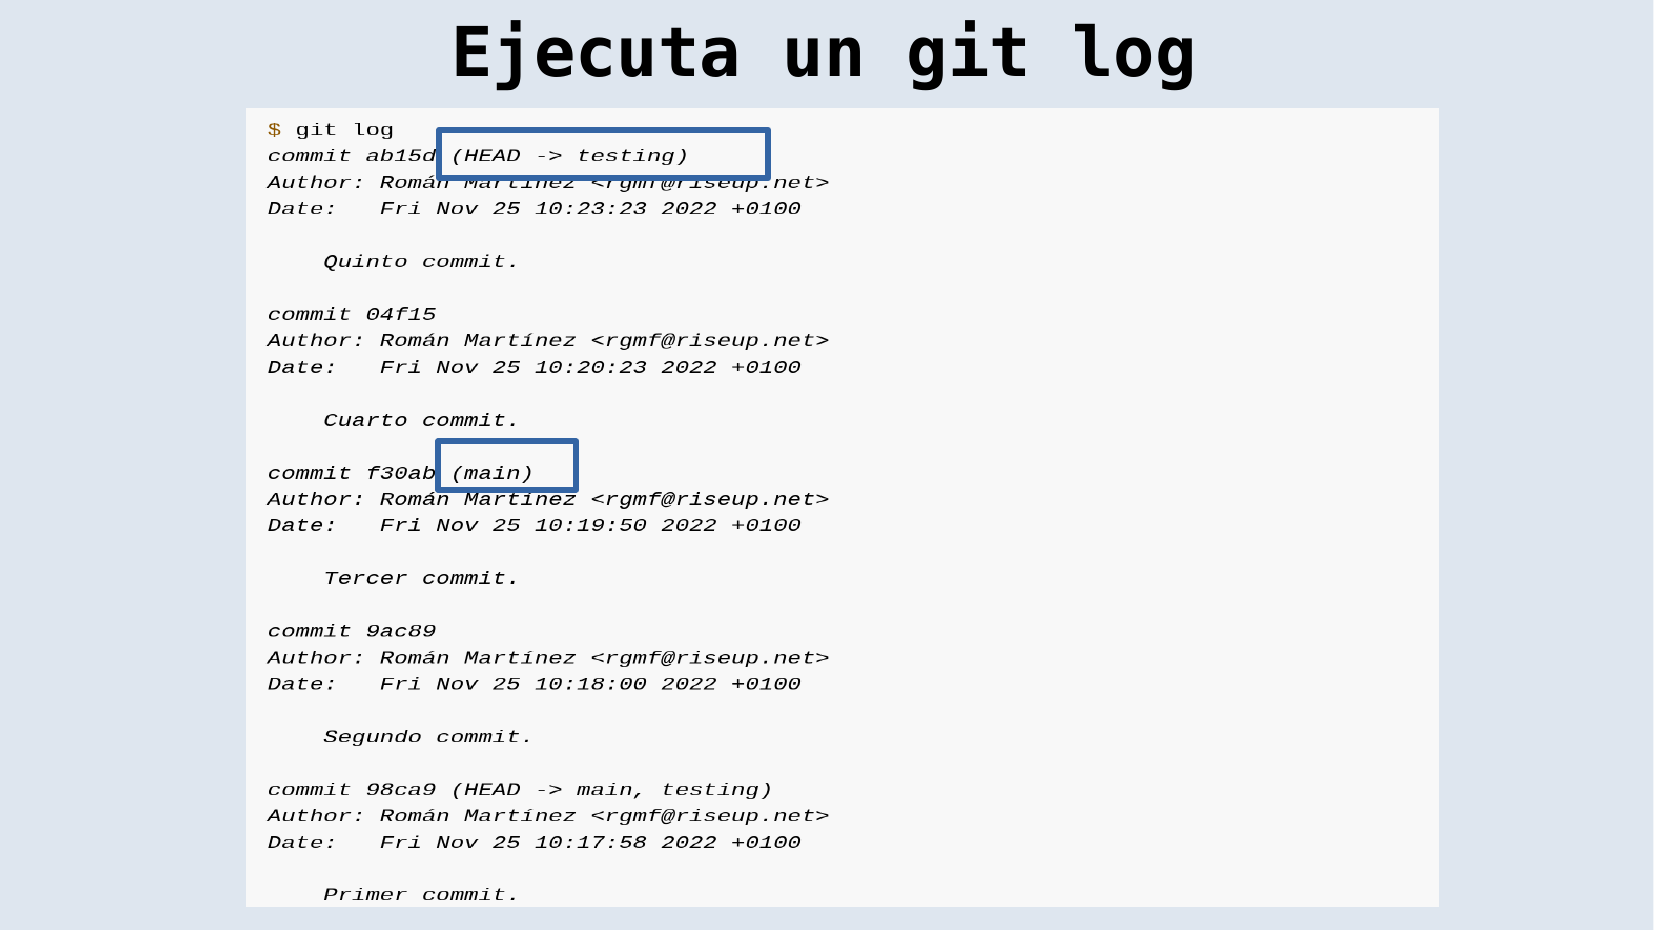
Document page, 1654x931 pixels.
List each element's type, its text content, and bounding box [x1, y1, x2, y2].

picture [246, 108, 1439, 907]
title Ejecuta un git log [80, 8, 1569, 98]
